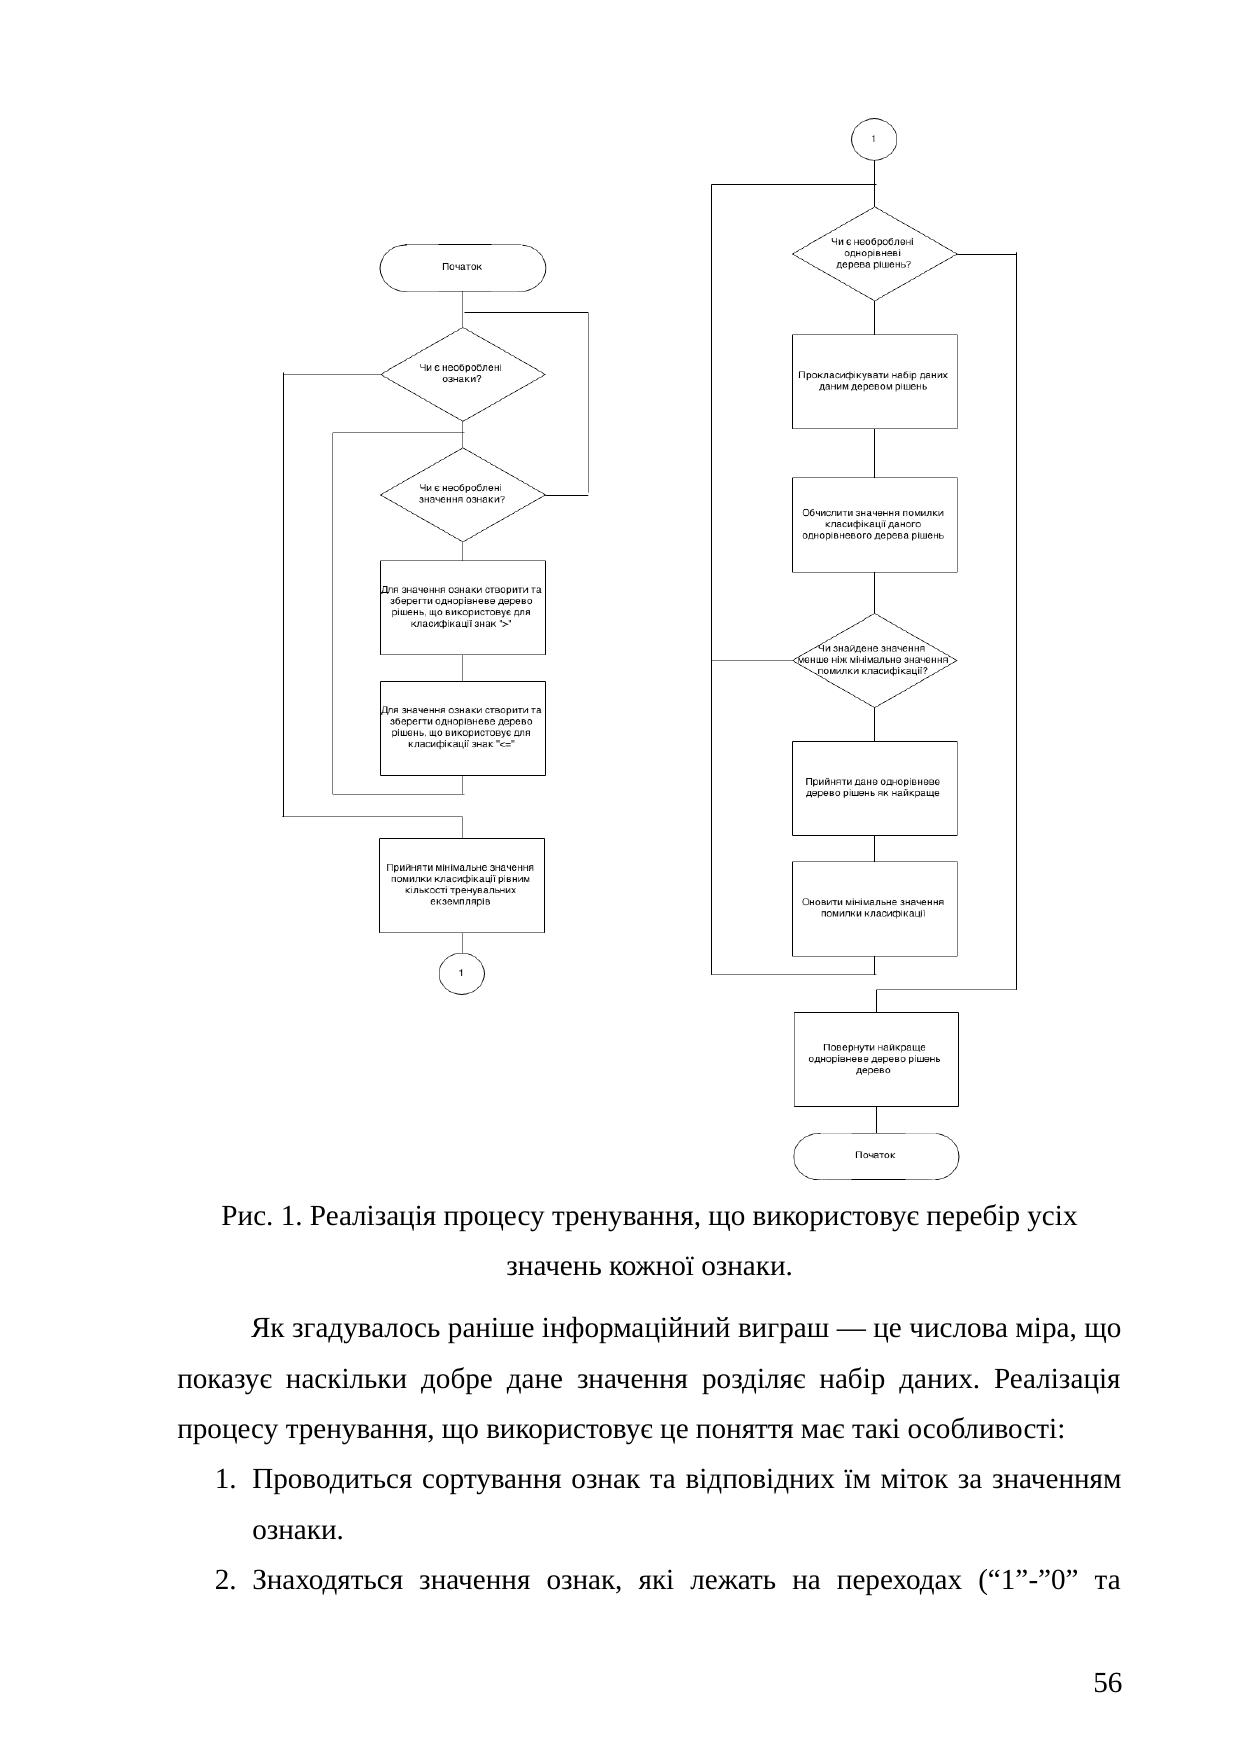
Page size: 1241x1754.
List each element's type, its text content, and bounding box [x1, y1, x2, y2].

picture [282, 118, 1018, 1182]
text Рис. 1. Реалізація процесу тренування, що використовує перебір усіх значень кожної ознаки. [177, 1198, 1122, 1282]
list Проводиться сортування ознак та відповідних їм міток за значенням ознаки. [214, 1461, 1122, 1545]
list Знаходяться значення ознак, які лежать на переходах (“1”-”0” та [214, 1562, 1122, 1596]
text Як згадувалось раніше інформаційний виграш — це числова міра, що показує наскільки добре дане значення розділяє набір даних. Реалізація процесу тренування, що використовує це поняття має такі особливості: [177, 1311, 1122, 1445]
